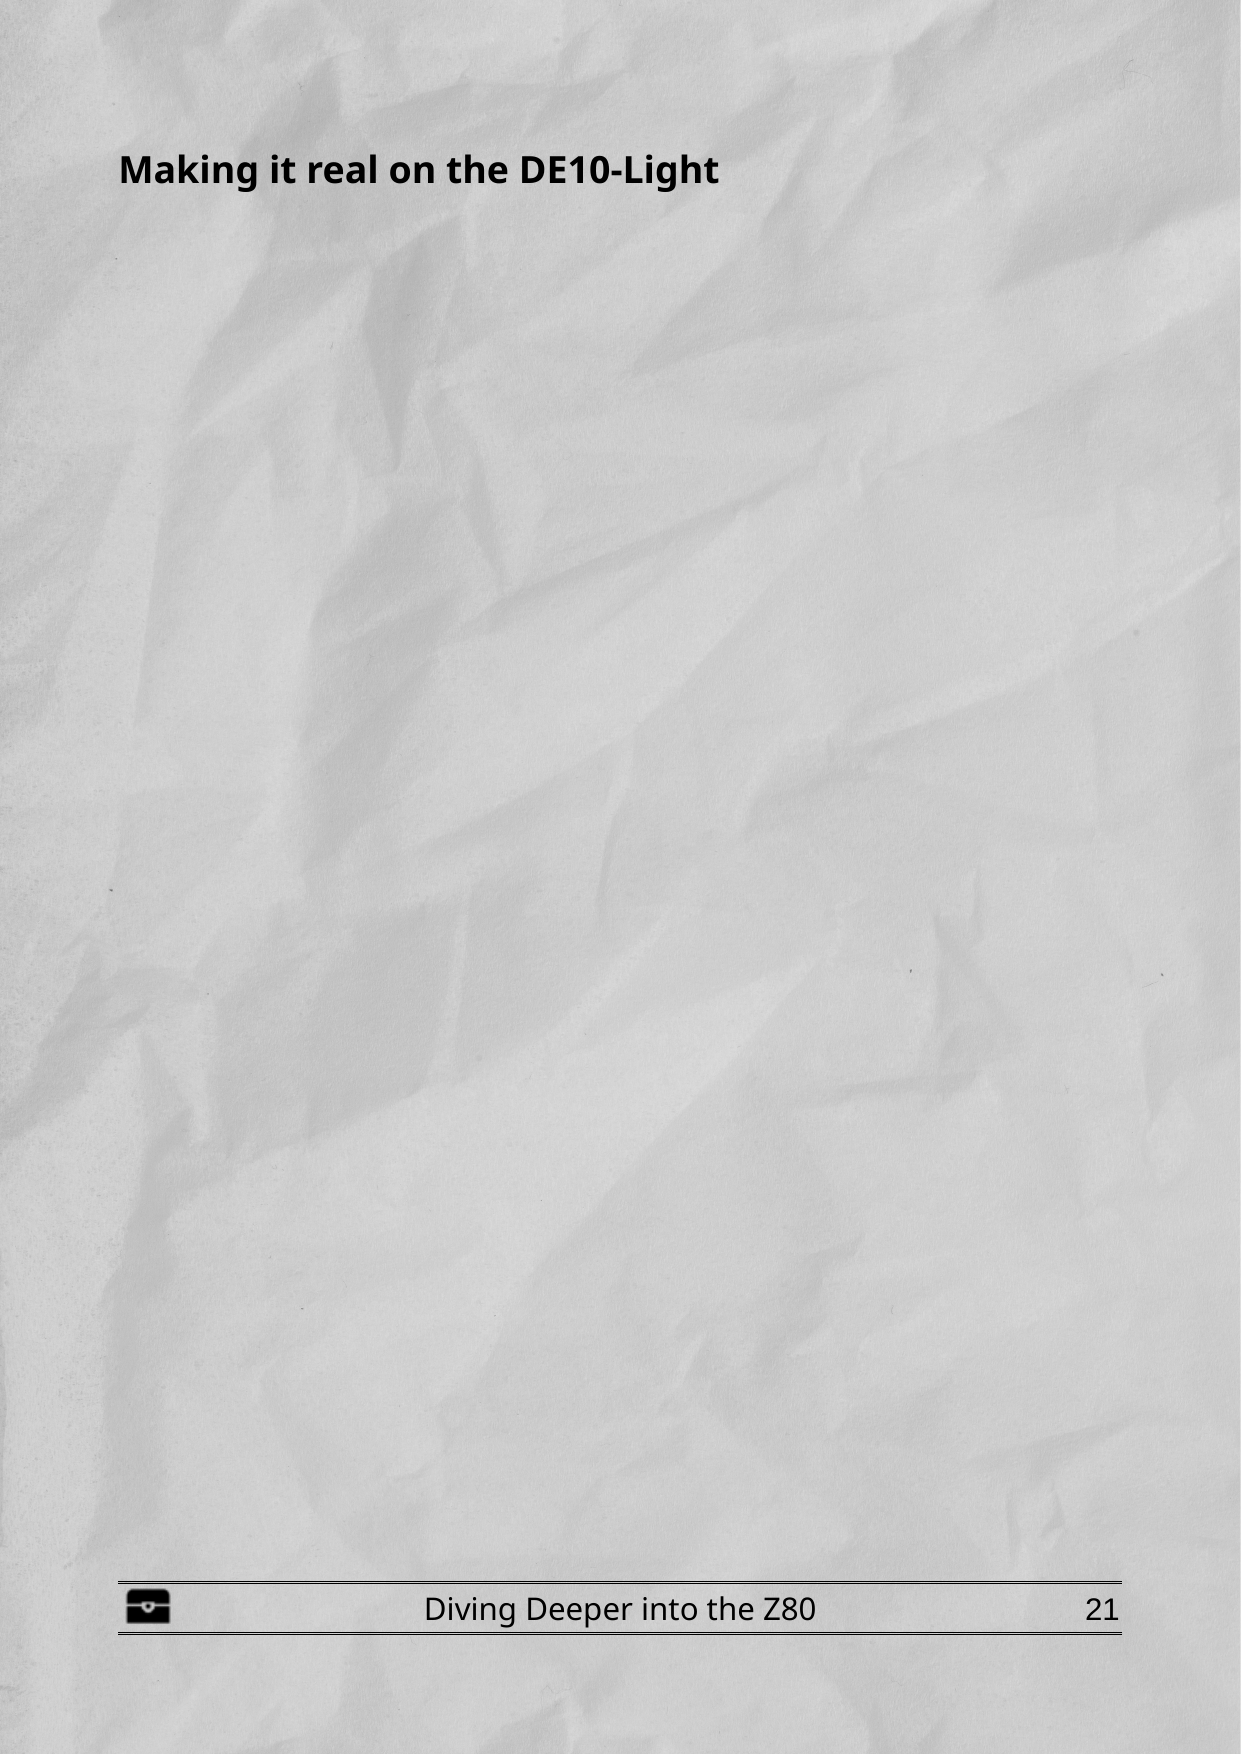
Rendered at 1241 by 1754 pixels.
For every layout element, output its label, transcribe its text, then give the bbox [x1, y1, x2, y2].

subtitle Making it real on the DE10-Light [118, 143, 1122, 194]
picture [0, 0, 1241, 1754]
